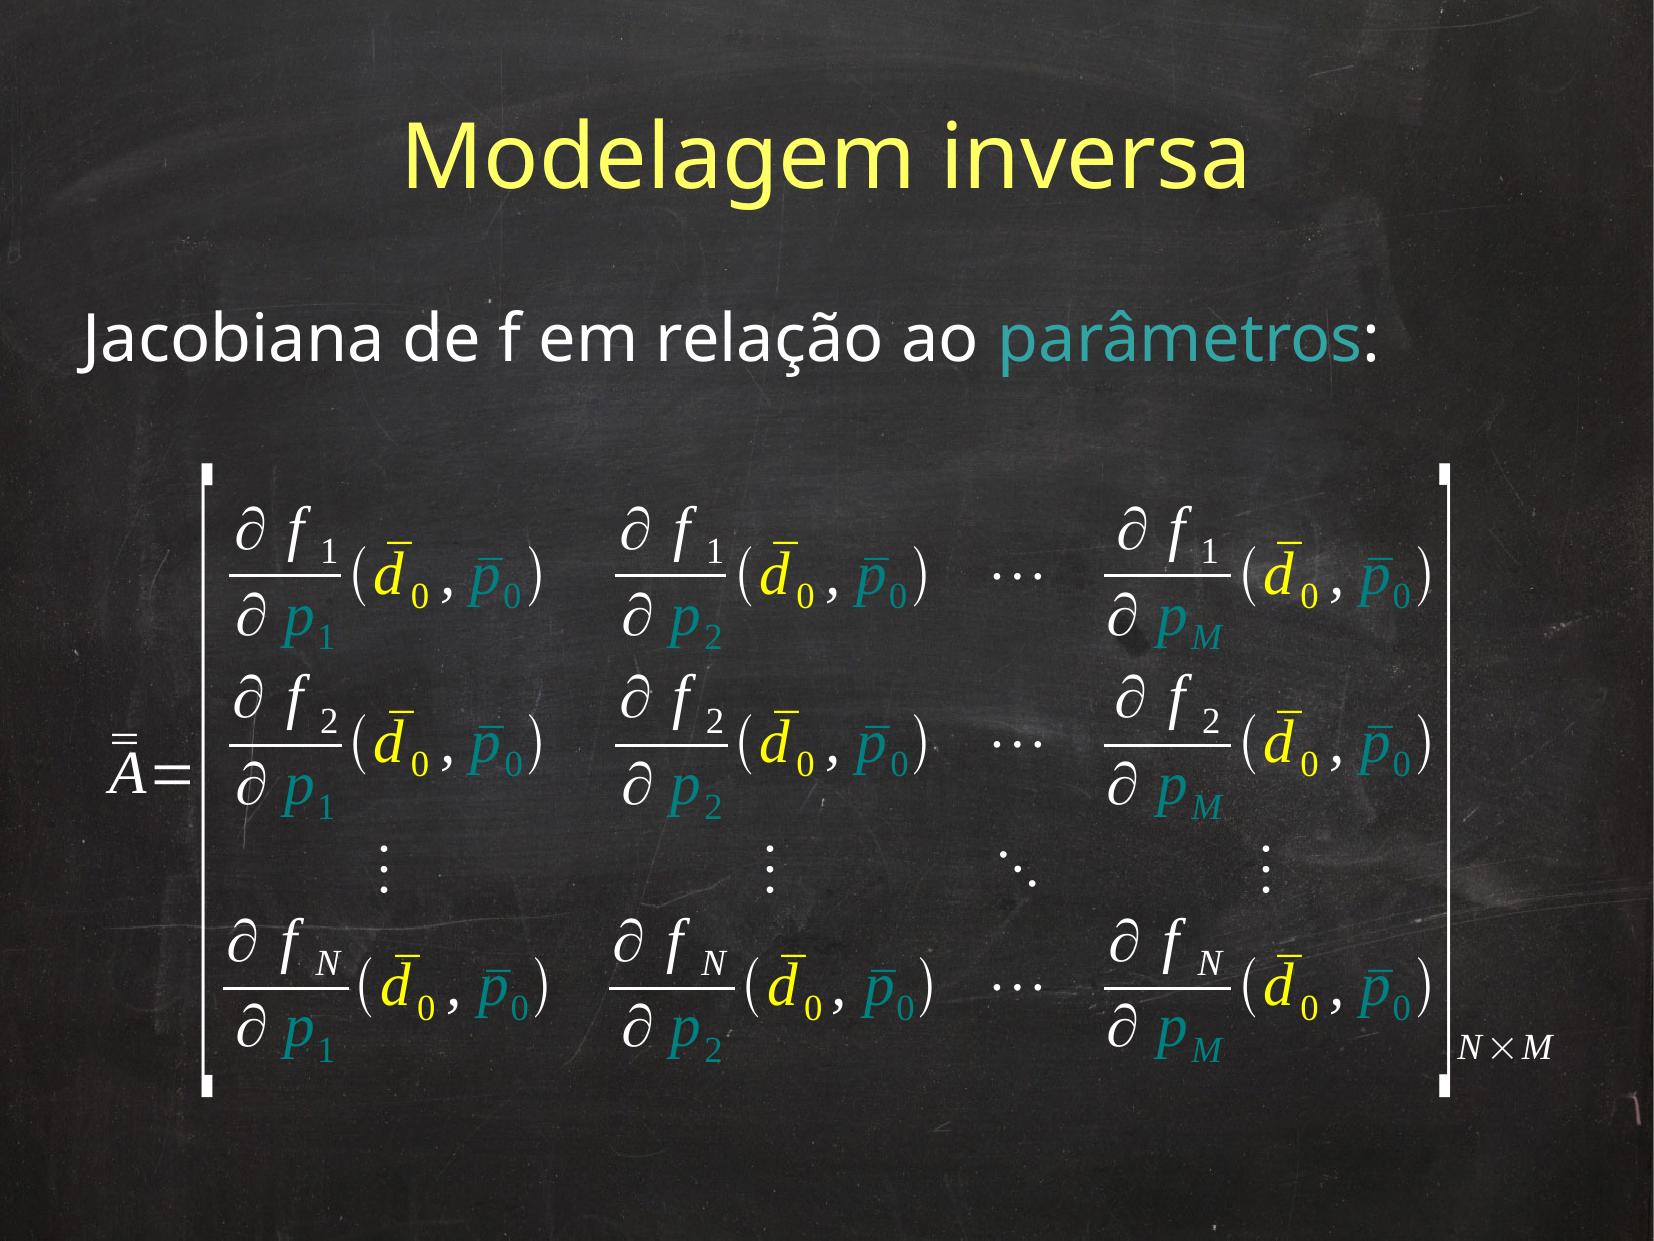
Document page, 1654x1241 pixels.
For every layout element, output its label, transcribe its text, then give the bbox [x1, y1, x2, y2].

title Modelagem inversa [82, 49, 1571, 257]
picture [0, 0, 1654, 1241]
chart [97, 459, 1558, 1099]
list Jacobiana de f em relação ao parâmetros: [82, 290, 1571, 413]
